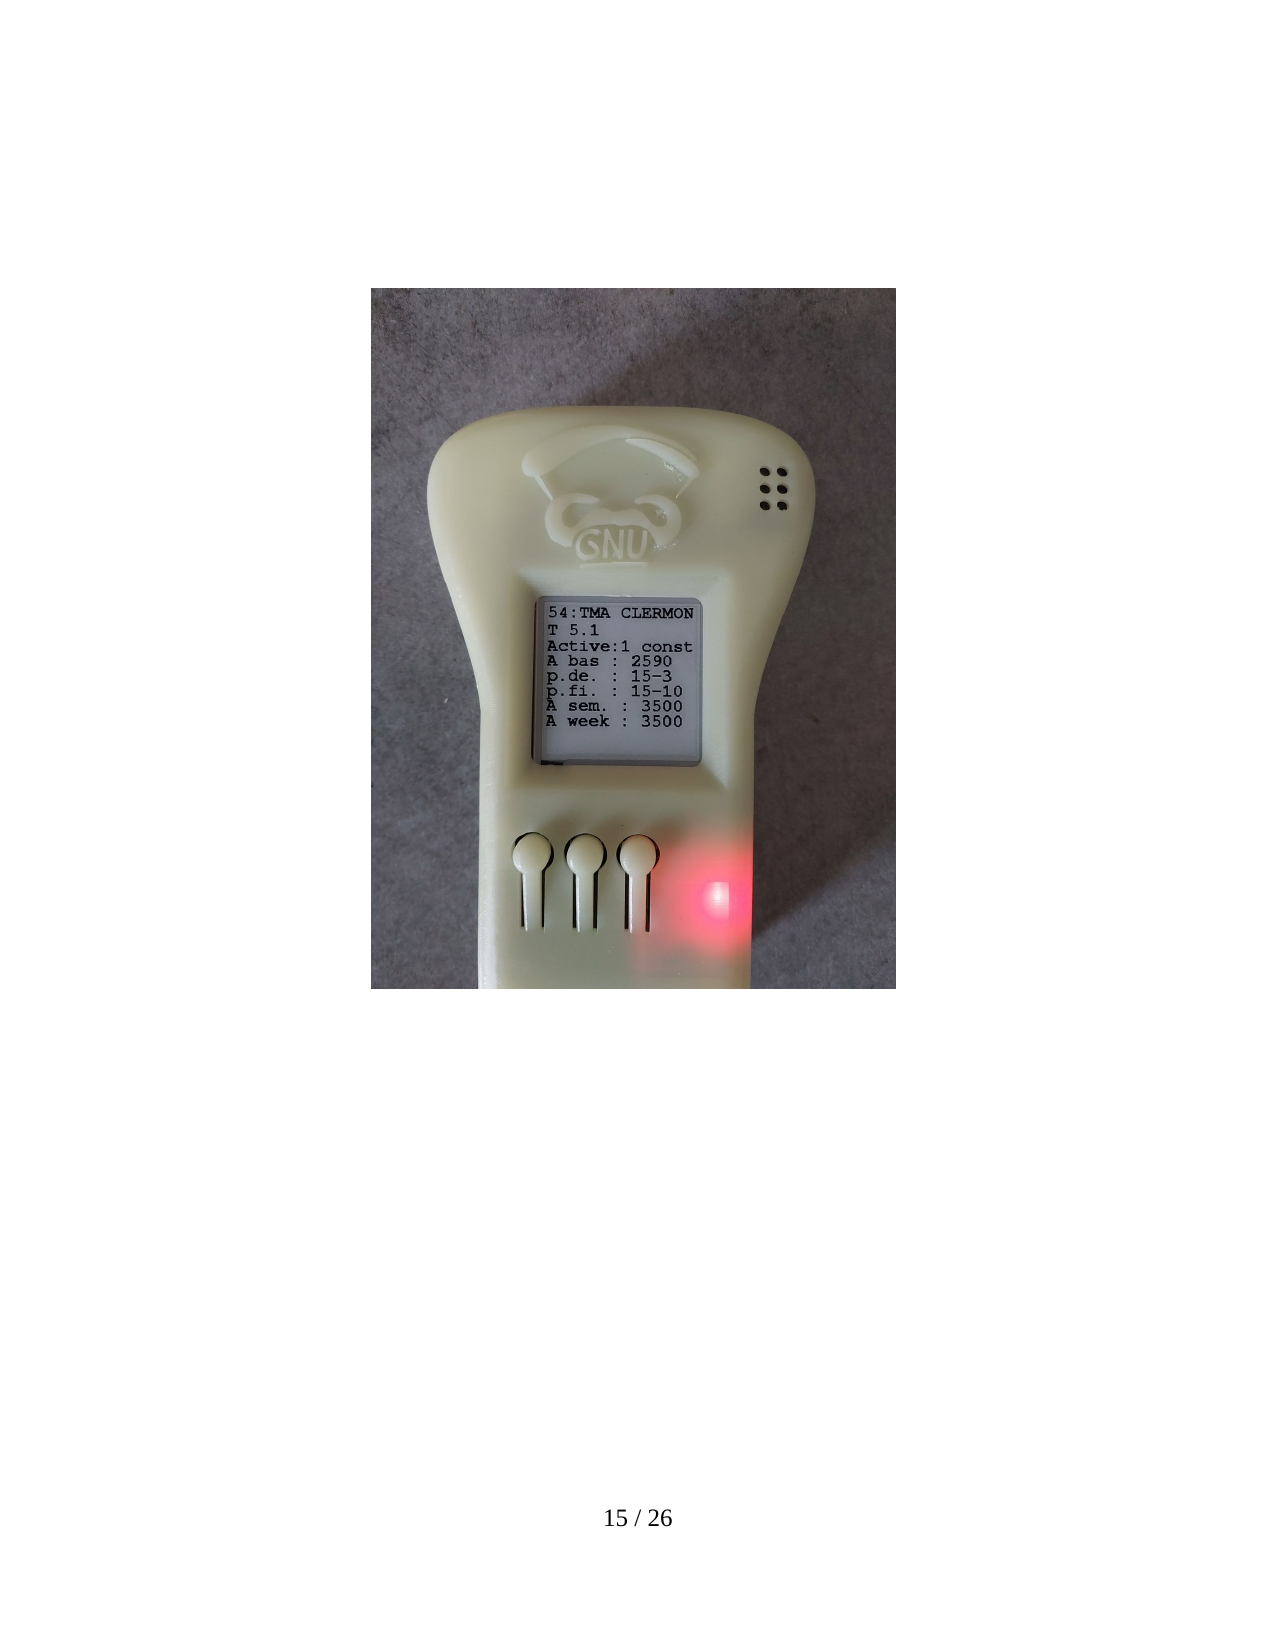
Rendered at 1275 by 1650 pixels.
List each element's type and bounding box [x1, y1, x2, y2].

picture [371, 288, 896, 989]
